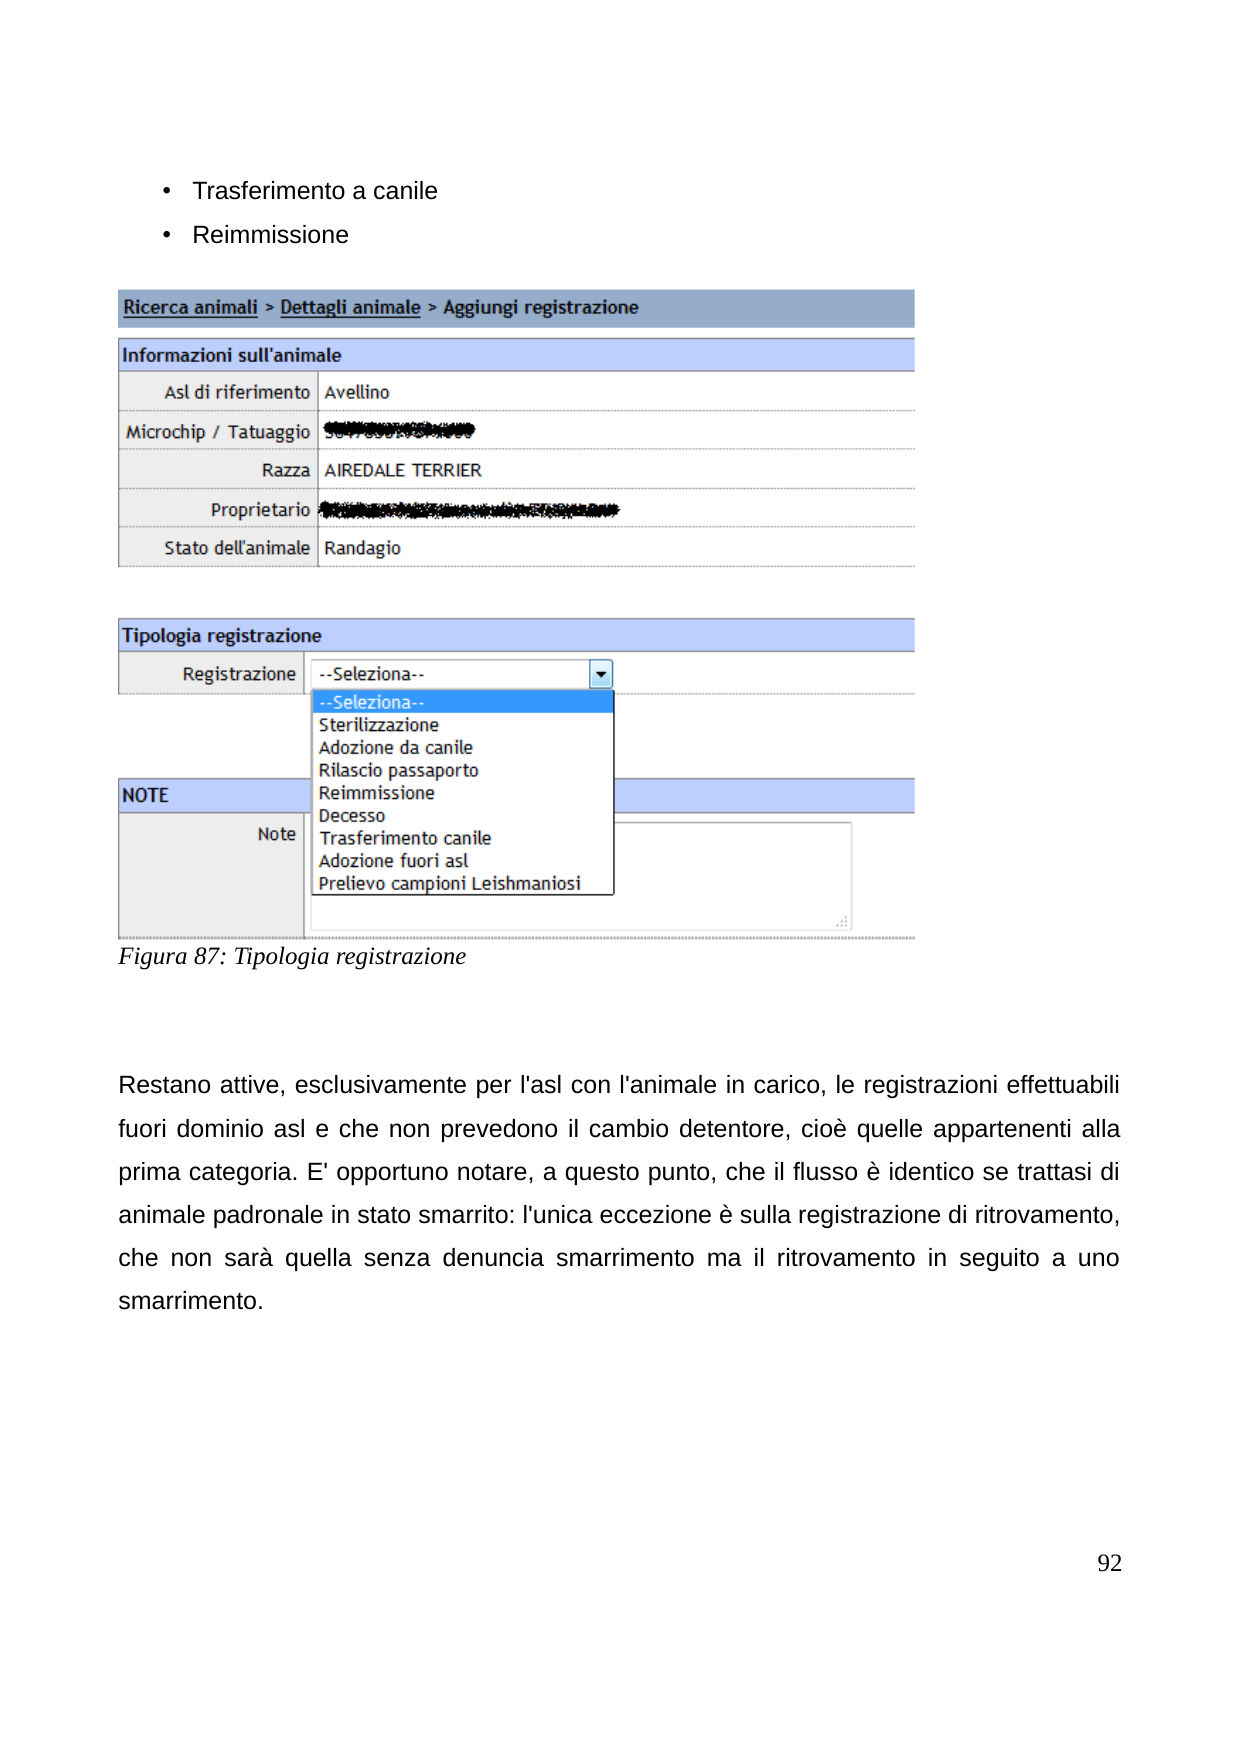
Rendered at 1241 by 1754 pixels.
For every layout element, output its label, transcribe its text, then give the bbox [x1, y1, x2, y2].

text Figura 87: Tipologia registrazione [118, 941, 1122, 970]
picture [118, 287, 1123, 941]
text Restano attive, esclusivamente per l'asl con l'animale in carico, le registrazioni effettuabili fuori dominio asl e che non prevedono il cambio detentore, cioè quelle appartenenti alla prima categoria. E' opportuno notare, a questo punto, che il flusso è identico se trattasi di animale padronale in stato smarrito: l'unica eccezione è sulla registrazione di ritrovamento, che non sarà quella senza denuncia smarrimento ma il ritrovamento in seguito a uno smarrimento. [118, 970, 1122, 1315]
list Trasferimento a canile [162, 176, 1122, 205]
list Reimmissione [162, 219, 1122, 248]
text [118, 275, 1122, 287]
